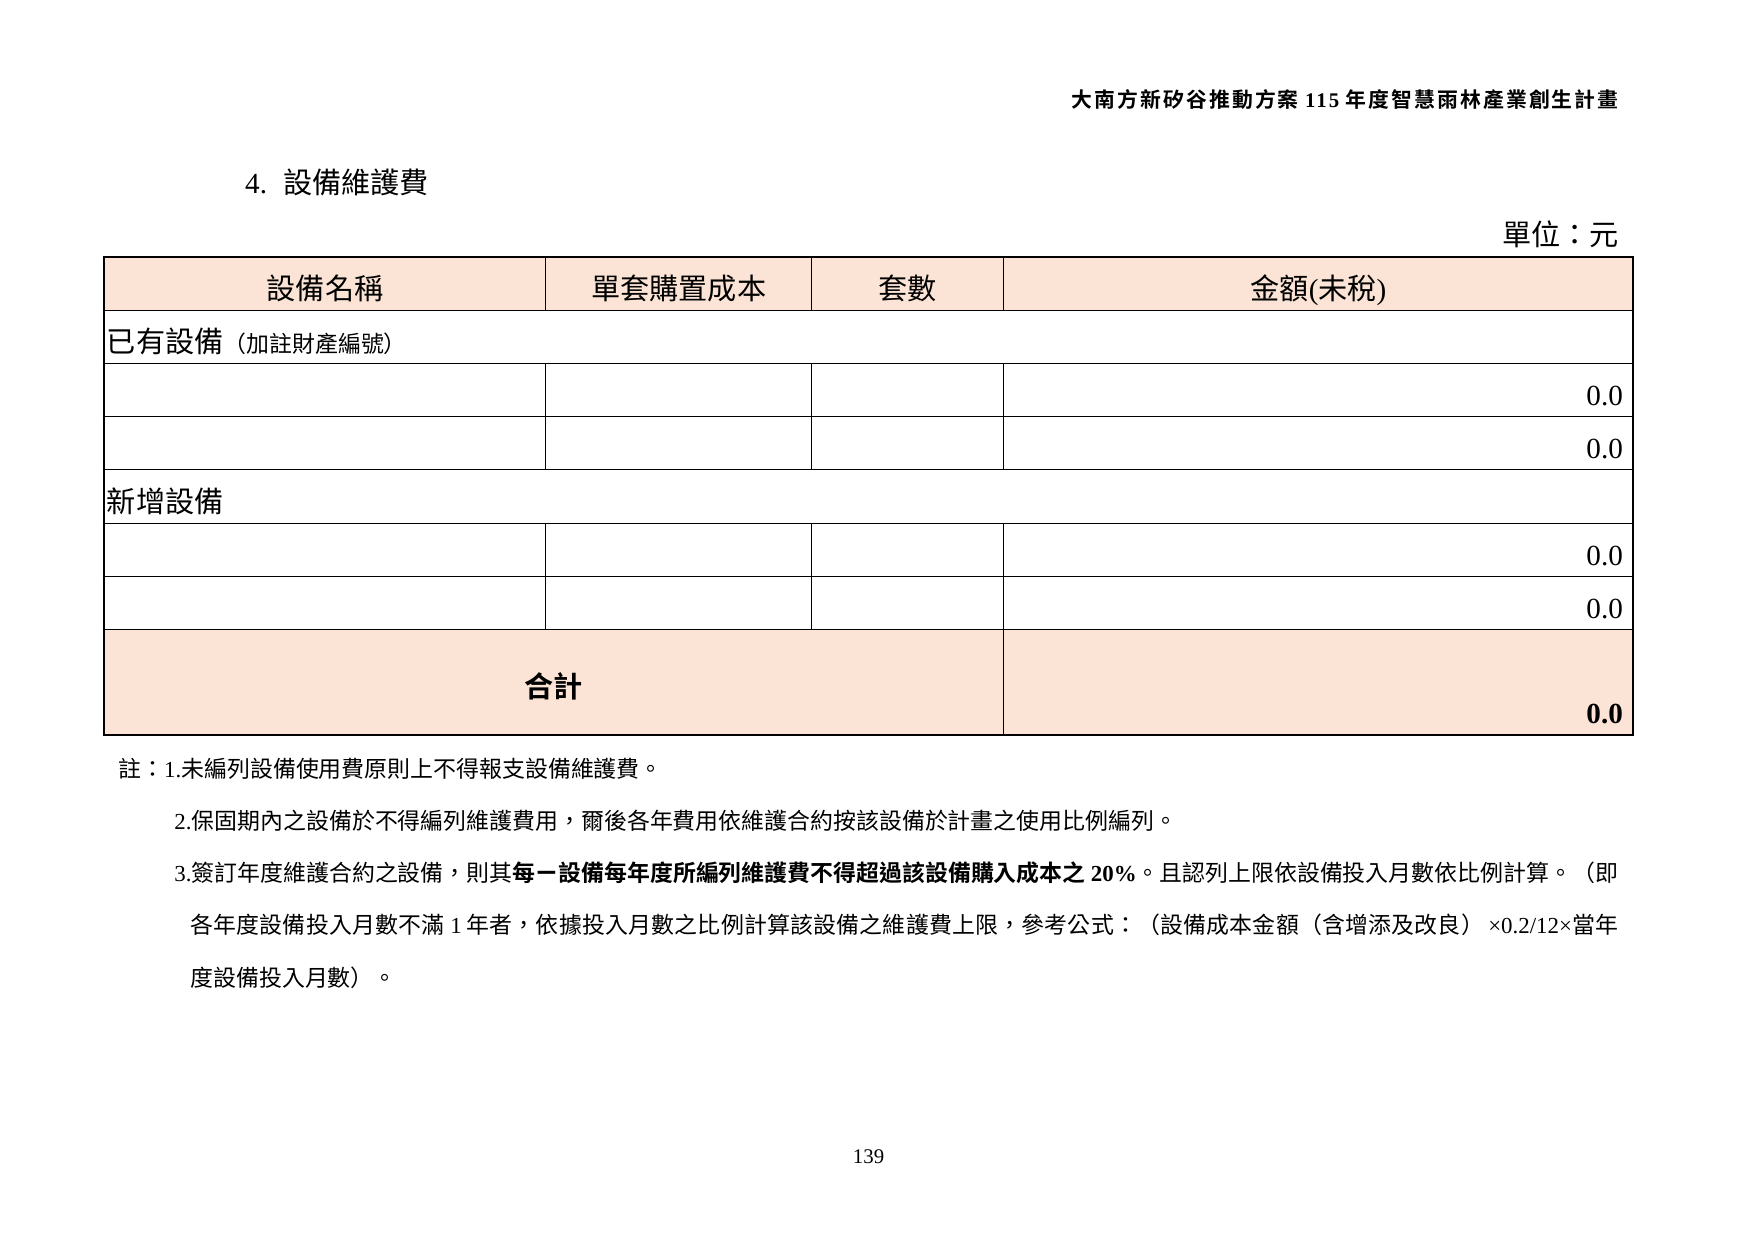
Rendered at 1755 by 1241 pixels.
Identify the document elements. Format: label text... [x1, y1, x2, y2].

table_cell 合計 [105, 630, 1003, 734]
table_cell 0.0 [1004, 417, 1632, 469]
table_cell 0.0 [1004, 364, 1632, 416]
table_header 套數 [812, 258, 1003, 310]
table_cell [105, 364, 545, 416]
table_header 單套購置成本 [546, 258, 811, 310]
table_header 金額(未稅) [1004, 258, 1632, 310]
table_header 設備名稱 [105, 258, 545, 310]
table_cell 已有設備（加註財產編號） [105, 311, 1632, 363]
table_cell [812, 524, 1003, 576]
table_cell 新增設備 [105, 470, 1632, 522]
table_cell [812, 417, 1003, 469]
list 設備維護費 [168, 152, 1618, 204]
table_cell 0.0 [1004, 630, 1632, 734]
table_cell [105, 577, 545, 629]
table_cell [546, 364, 811, 416]
table_cell [546, 524, 811, 576]
table_cell 0.0 [1004, 524, 1632, 576]
table_cell [812, 577, 1003, 629]
text 2.保固期內之設備於不得編列維護費用，爾後各年費用依維護合約按該設備於計畫之使用比例編列。 [174, 788, 1618, 840]
table_cell [105, 417, 545, 469]
text 單位：元 [147, 204, 1618, 256]
table_cell 0.0 [1004, 577, 1632, 629]
table_cell [105, 524, 545, 576]
table_cell [546, 417, 811, 469]
text 3.簽訂年度維護合約之設備，則其每ㄧ設備每年度所編列維護費不得超過該設備購入成本之20%。且認列上限依設備投入月數依比例計算。（即各年度設備投入月數不滿1年者，依據投入月數之比例計算該設備之維護費上限，參考公式：（設備成本金額（含增添及改良）×0.2/12×當年度設備投入月數）。 [174, 840, 1618, 996]
table_cell [546, 577, 811, 629]
text 註：1.未編列設備使用費原則上不得報支設備維護費。 [118, 736, 1618, 788]
table_cell [812, 364, 1003, 416]
